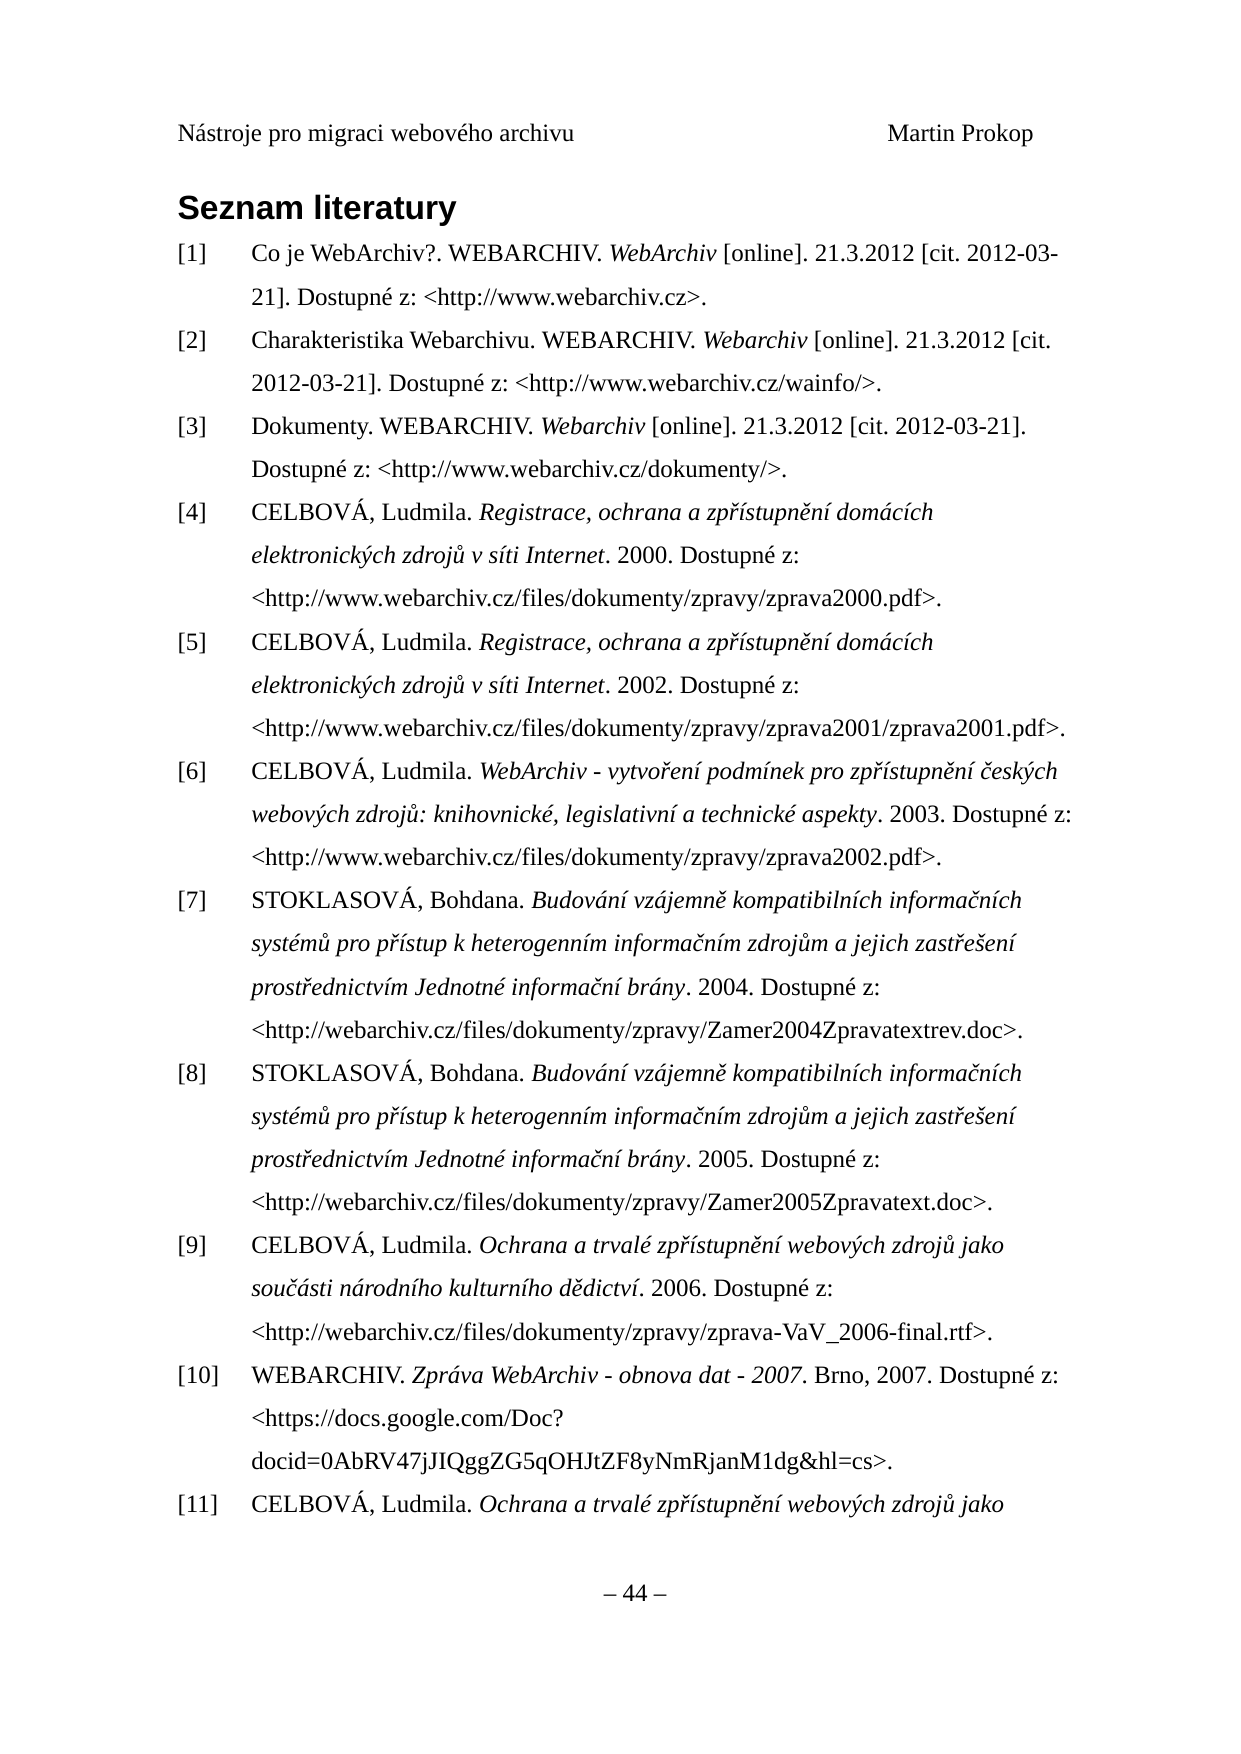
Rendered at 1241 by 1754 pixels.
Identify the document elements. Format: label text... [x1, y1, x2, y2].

text [2] Charakteristika Webarchivu. WEBARCHIV. Webarchiv [online]. 21.3.2012 [cit. 2012-03-21]. Dostupné z: <http://www.webarchiv.cz/wainfo/>. [177, 325, 1093, 397]
text [11] CELBOVÁ, Ludmila. Ochrana a trvalé zpřístupnění webových zdrojů jako [177, 1489, 1093, 1518]
text [9] CELBOVÁ, Ludmila. Ochrana a trvalé zpřístupnění webových zdrojů jako součásti národního kulturního dědictví. 2006. Dostupné z: <http://webarchiv.cz/files/dokumenty/zpravy/zprava-VaV_2006-final.rtf>. [177, 1230, 1093, 1345]
text [1] Co je WebArchiv?. WEBARCHIV. WebArchiv [online]. 21.3.2012 [cit. 2012-03- 21]. Dostupné z: <http://www.webarchiv.cz>. [177, 238, 1093, 310]
text [7] STOKLASOVÁ, Bohdana. Budování vzájemně kompatibilních informačních systémů pro přístup k heterogenním informačním zdrojům a jejich zastřešení prostřednictvím Jednotné informační brány. 2004. Dostupné z: <http://webarchiv.cz/files/dokumenty/zpravy/Zamer2004Zpravatextrev.doc>. [177, 885, 1093, 1043]
text [8] STOKLASOVÁ, Bohdana. Budování vzájemně kompatibilních informačních systémů pro přístup k heterogenním informačním zdrojům a jejich zastřešení prostřednictvím Jednotné informační brány. 2005. Dostupné z: <http://webarchiv.cz/files/dokumenty/zpravy/Zamer2005Zpravatext.doc>. [177, 1058, 1093, 1216]
text [5] CELBOVÁ, Ludmila. Registrace, ochrana a zpřístupnění domácích elektronických zdrojů v síti Internet. 2002. Dostupné z: <http://www.webarchiv.cz/files/dokumenty/zpravy/zprava2001/zprava2001.pdf>. [177, 627, 1093, 742]
text [10] WEBARCHIV. Zpráva WebArchiv - obnova dat - 2007. Brno, 2007. Dostupné z: <https://docs.google.com/Doc? docid=0AbRV47jJIQggZG5qOHJtZF8yNmRjanM1dg&hl=cs>. [177, 1360, 1093, 1475]
text [3] Dokumenty. WEBARCHIV. Webarchiv [online]. 21.3.2012 [cit. 2012-03-21]. Dostupné z: <http://www.webarchiv.cz/dokumenty/>. [177, 411, 1093, 483]
text [4] CELBOVÁ, Ludmila. Registrace, ochrana a zpřístupnění domácích elektronických zdrojů v síti Internet. 2000. Dostupné z: <http://www.webarchiv.cz/files/dokumenty/zpravy/zprava2000.pdf>. [177, 497, 1093, 612]
text [6] CELBOVÁ, Ludmila. WebArchiv - vytvoření podmínek pro zpřístupnění českých webových zdrojů: knihovnické, legislativní a technické aspekty. 2003. Dostupné z: <http://www.webarchiv.cz/files/dokumenty/zpravy/zprava2002.pdf>. [177, 756, 1093, 871]
subtitle Seznam literatury [177, 188, 1093, 227]
